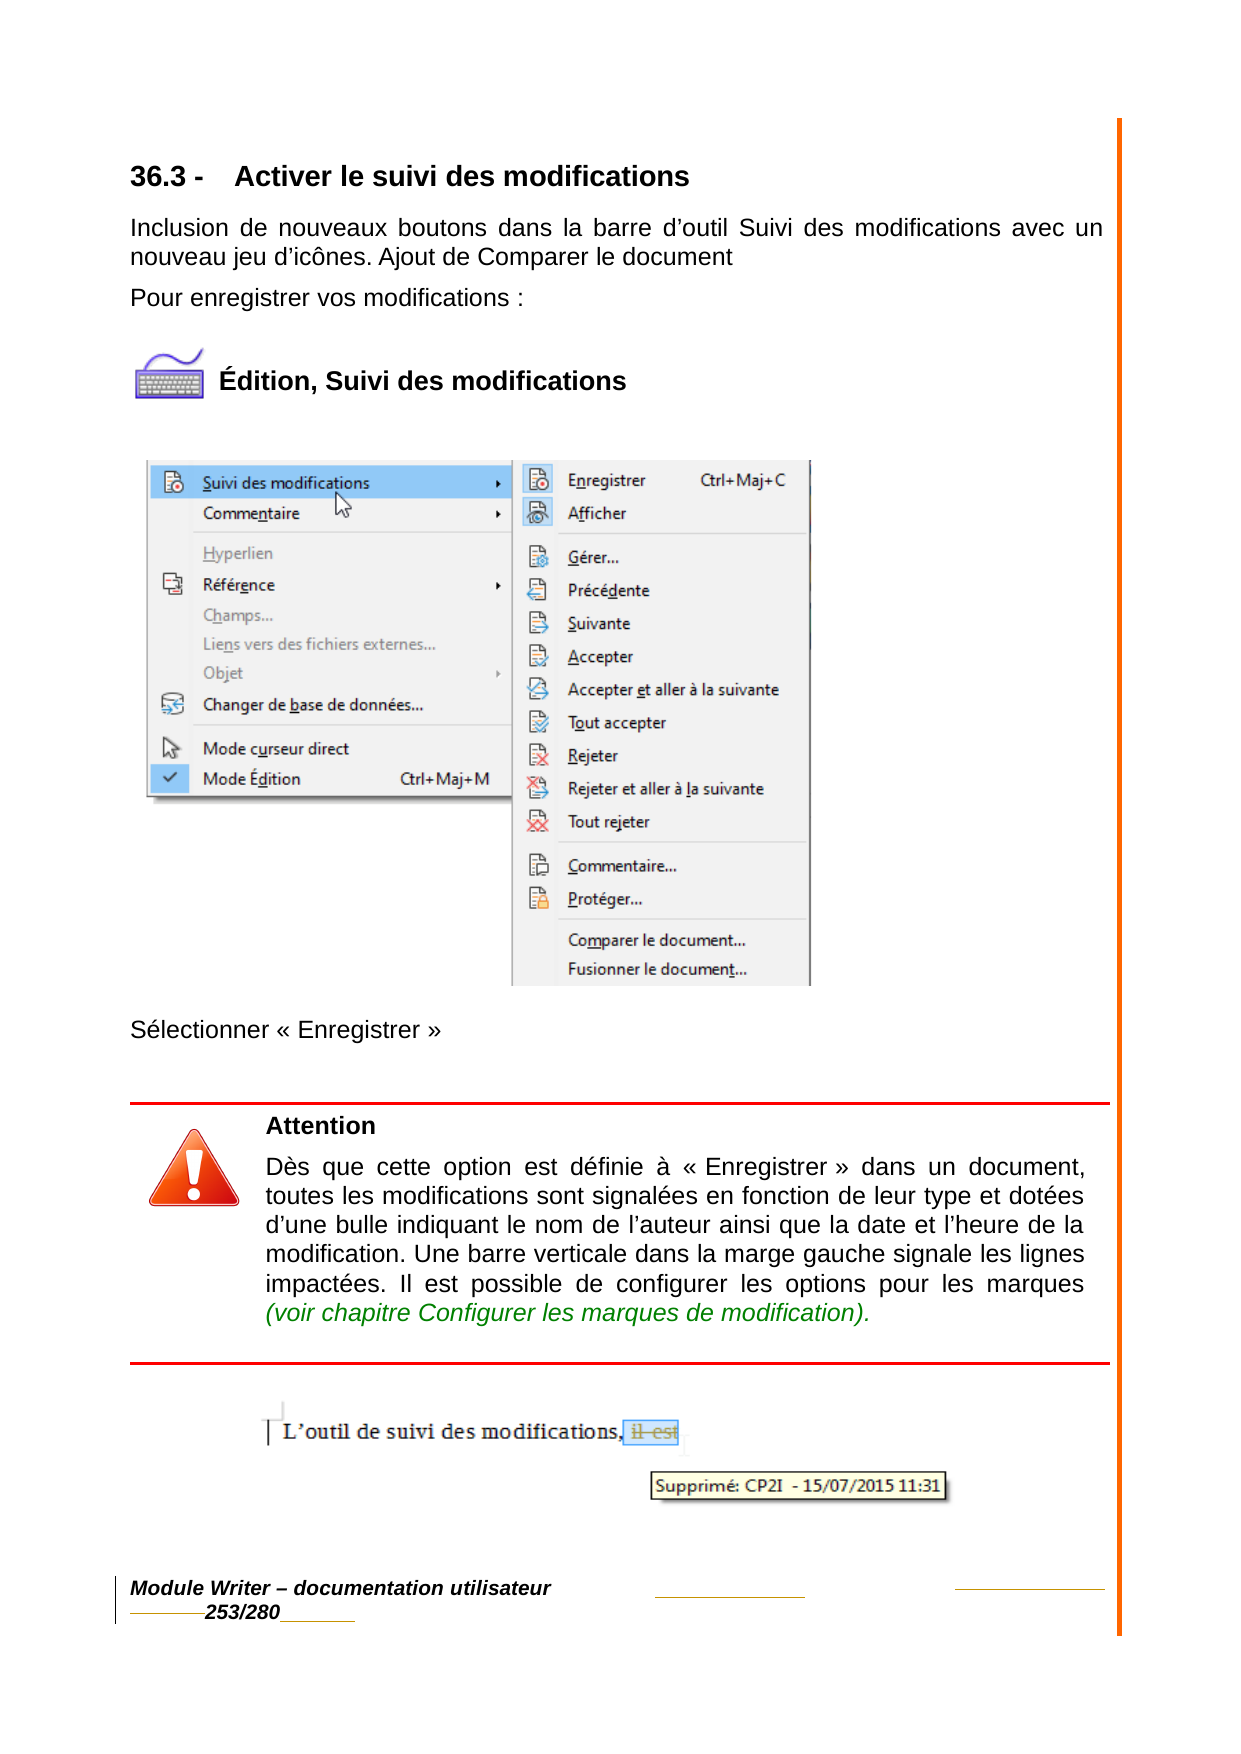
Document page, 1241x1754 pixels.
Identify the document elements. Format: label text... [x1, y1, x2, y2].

text Édition, Suivi des modifications [207, 364, 1105, 396]
table_header Attention Dès que cette option est définie à « Enregistrer » dans un document, toutes les modifications sont signalées en fonction de leur type et dotées d’une bulle indiquant le nom de l’auteur ainsi que la date et l’heure de la modification. Une barre verticale dans la marge gauche signale les lignes impactées. Il est possible de configurer les options pour les marques (voir chapitre Configurer les marques de modification). [260, 1105, 1109, 1362]
picture [238, 1390, 984, 1523]
subtitle Activer le suivi des modifications [130, 159, 1105, 193]
picture [135, 1111, 254, 1229]
picture [137, 460, 812, 986]
text Inclusion de nouveaux boutons dans la barre d’outil Suivi des modifications avec un nouveau jeu d’icônes. Ajout de Comparer le document [130, 213, 1105, 271]
table_header [130, 1105, 259, 1362]
text Pour enregistrer vos modifications : [130, 283, 1105, 312]
text Sélectionner « Enregistrer » [130, 1012, 1105, 1044]
picture [132, 337, 207, 413]
